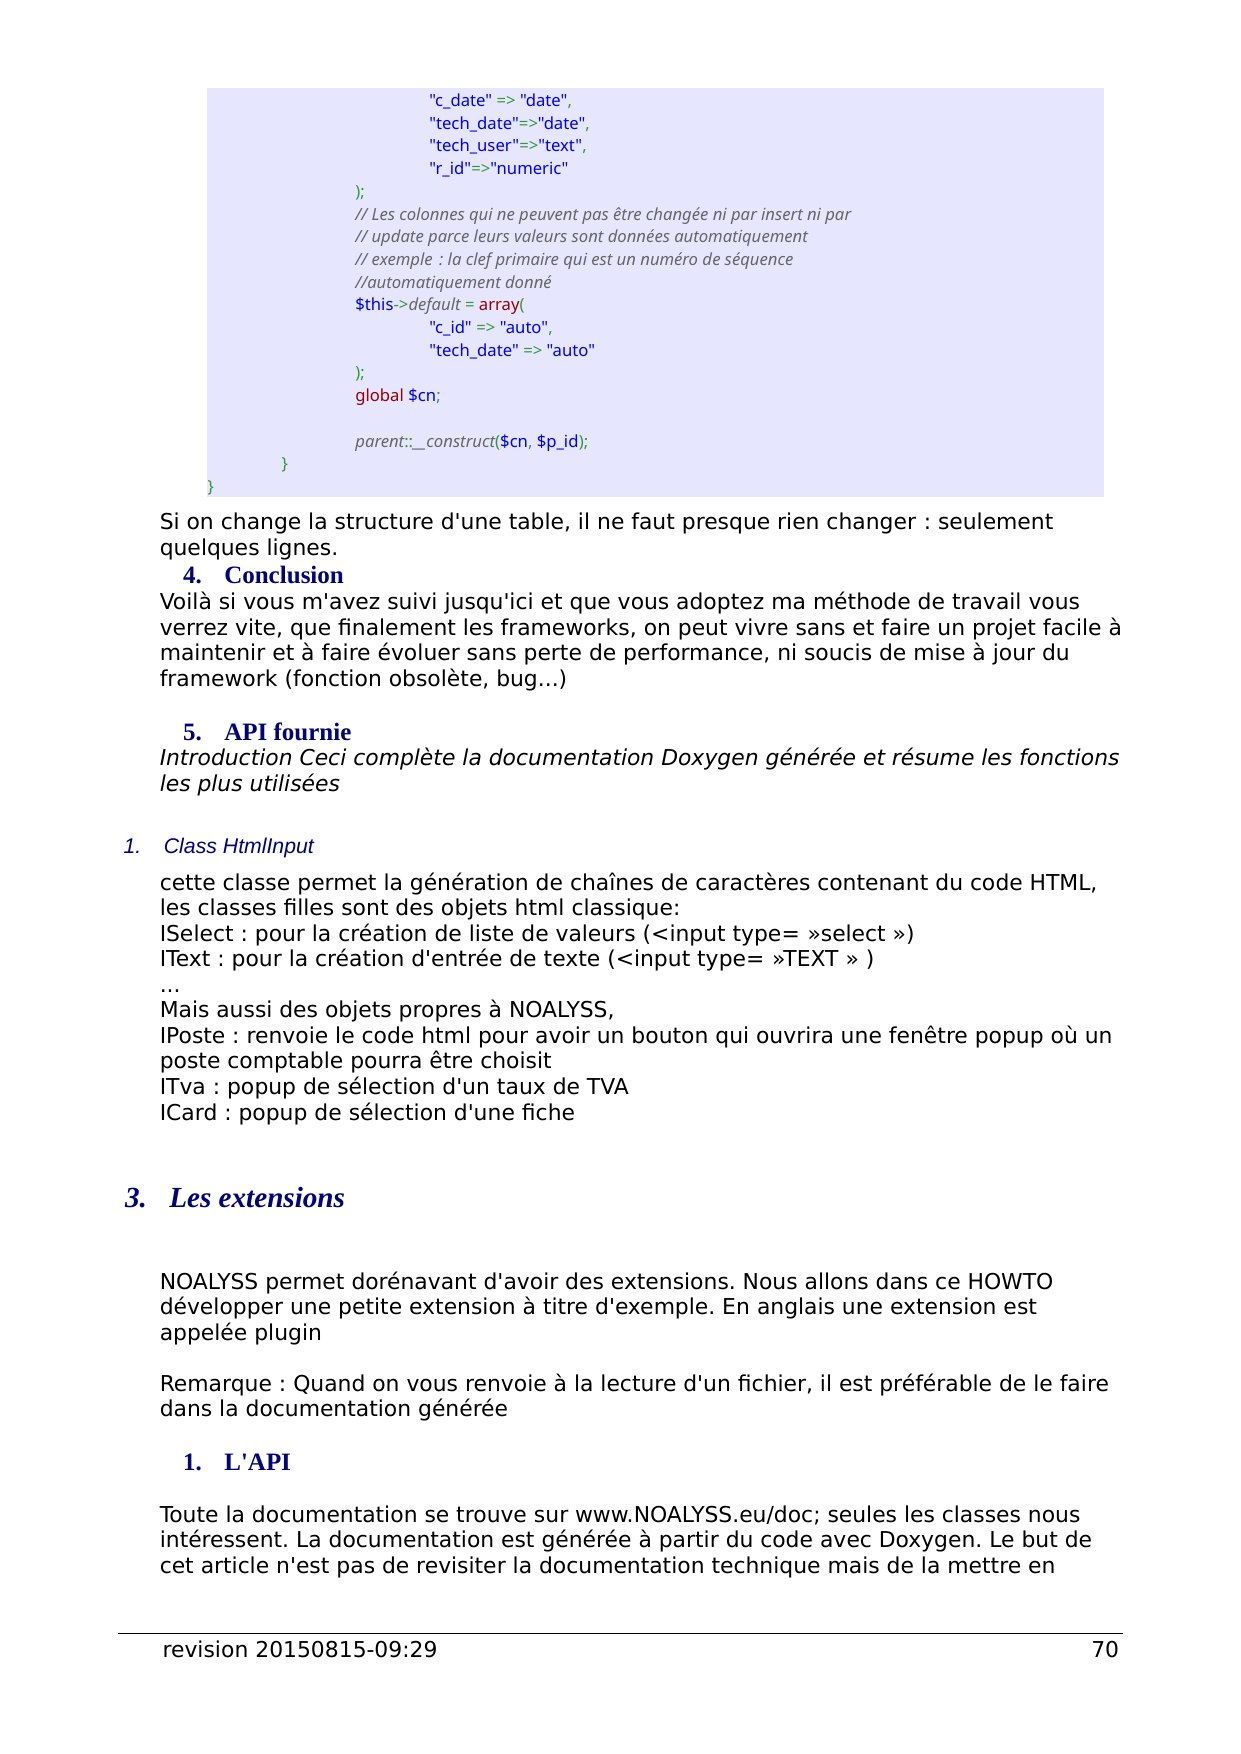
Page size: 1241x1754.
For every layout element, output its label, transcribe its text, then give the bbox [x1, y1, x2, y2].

text ... [159, 972, 1123, 998]
subtitle Class HtmlInput [117, 834, 1123, 858]
text IPoste : renvoie le code html pour avoir un bouton qui ouvrira une fenêtre popup où un poste comptable pourra être choisit [159, 1023, 1123, 1074]
text Voilà si vous m'avez suivi jusqu'ici et que vous adoptez ma méthode de travail vous verrez vite, que finalement les frameworks, on peut vivre sans et faire un projet facile à maintenir et à faire évoluer sans perte de performance, ni soucis de mise à jour du framework (fonction obsolète, bug...) [159, 589, 1123, 691]
text NOALYSS permet dorénavant d'avoir des extensions. Nous allons dans ce HOWTO développer une petite extension à titre d'exemple. En anglais une extension est appelée plugin Remarque : Quand on vous renvoie à la lecture d'un fichier, il est préférable de le faire dans la documentation générée [159, 1243, 1123, 1422]
text ISelect : pour la création de liste de valeurs (<input type= »select ») [159, 921, 1123, 947]
text "c_date" => "date", "tech_date"=>"date", "tech_user"=>"text", "r_id"=>"numeric" ); // Les colonnes qui ne peuvent pas être changée ni par insert ni par // update parce leurs valeurs sont données automatiquement // exemple : la clef primaire qui est un numéro de séquence //automatiquement donné $this->default = array( "c_id" => "auto", "tech_date" => "auto" ); global $cn; parent::__construct($cn, $p_id); } } [207, 88, 1104, 497]
text Toute la documentation se trouve sur www.NOALYSS.eu/doc; seules les classes nous intéressent. La documentation est générée à partir du code avec Doxygen. Le but de cet article n'est pas de revisiter la documentation technique mais de la mettre en [159, 1476, 1123, 1578]
text IText : pour la création d'entrée de texte (<input type= »TEXT » ) [159, 947, 1123, 972]
text cette classe permet la génération de chaînes de caractères contenant du code HTML, les classes filles sont des objets html classique: [159, 870, 1123, 921]
subtitle Conclusion [177, 560, 1123, 589]
subtitle L'API [177, 1447, 1123, 1476]
text ITva : popup de sélection d'un taux de TVA [159, 1074, 1123, 1100]
text Si on change la structure d'une table, il ne faut presque rien changer : seulement quelques lignes. [159, 509, 1123, 560]
text Mais aussi des objets propres à NOALYSS, [159, 998, 1123, 1023]
text Introduction Ceci complète la documentation Doxygen générée et résume les fonctions les plus utilisées [159, 745, 1123, 796]
text ICard : popup de sélection d'une fiche [159, 1100, 1123, 1125]
subtitle Les extensions [117, 1180, 1123, 1214]
subtitle API fournie [177, 717, 1123, 745]
